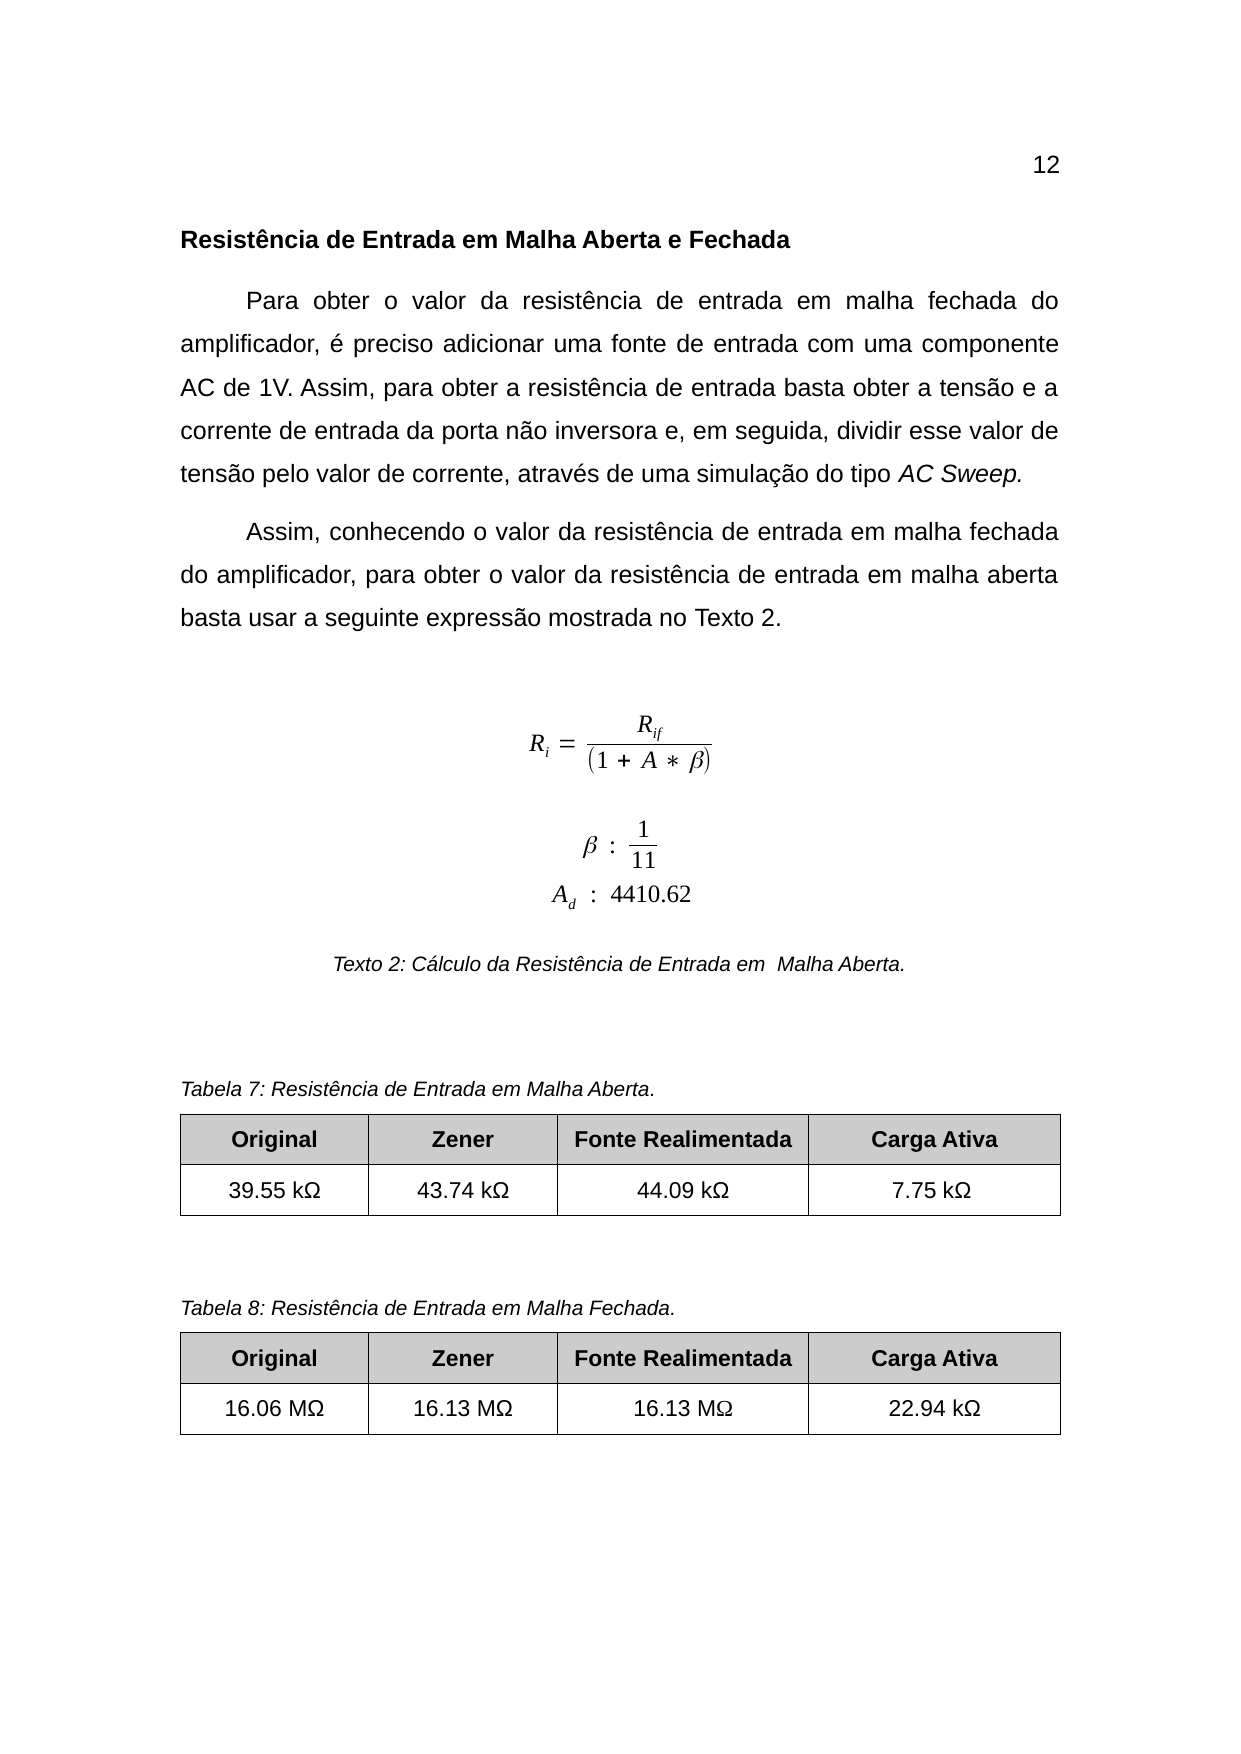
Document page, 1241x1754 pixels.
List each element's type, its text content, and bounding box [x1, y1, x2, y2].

text Texto 2: Cálculo da Resistência de Entrada em Malha Aberta. [299, 952, 941, 976]
table_header Original [181, 1115, 368, 1164]
table_header Carga Ativa [809, 1333, 1060, 1383]
text Para obter o valor da resistência de entrada em malha fechada do amplificador, é preciso adicionar uma fonte de entrada com uma componente AC de 1V. Assim, para obter a resistência de entrada basta obter a tensão e a corrente de entrada da porta não inversora e, em seguida, dividir esse valor de tensão pelo valor de corrente, através de uma simulação do tipo AC Sweep. [180, 286, 1060, 488]
table_cell 44.09 kΩ [558, 1165, 808, 1215]
table_cell 16.06 MΩ [181, 1384, 368, 1433]
table_cell 22.94 kΩ [809, 1384, 1060, 1433]
table_header Fonte Realimentada [558, 1333, 808, 1383]
table_cell 43.74 kΩ [369, 1165, 557, 1215]
table_cell 7.75 kΩ [809, 1165, 1060, 1215]
subtitle Resistência de Entrada em Malha Aberta e Fechada [180, 225, 1060, 254]
table_cell 39.55 kΩ [181, 1165, 368, 1215]
table_cell 16.13 MΩ [369, 1384, 557, 1433]
table_header Carga Ativa [809, 1115, 1060, 1164]
text Tabela 8: Resistência de Entrada em Malha Fechada. [180, 1296, 1060, 1319]
text Assim, conhecendo o valor da resistência de entrada em malha fechada do amplificador, para obter o valor da resistência de entrada em malha aberta basta usar a seguinte expressão mostrada no Texto 2. [180, 517, 1060, 632]
table_cell 16.13 MΩ [558, 1384, 808, 1433]
text Tabela 7: Resistência de Entrada em Malha Aberta. [180, 1077, 1060, 1101]
table_header Fonte Realimentada [558, 1115, 808, 1164]
table_header Zener [369, 1333, 557, 1383]
table_header Original [181, 1333, 368, 1383]
table_header Zener [369, 1115, 557, 1164]
